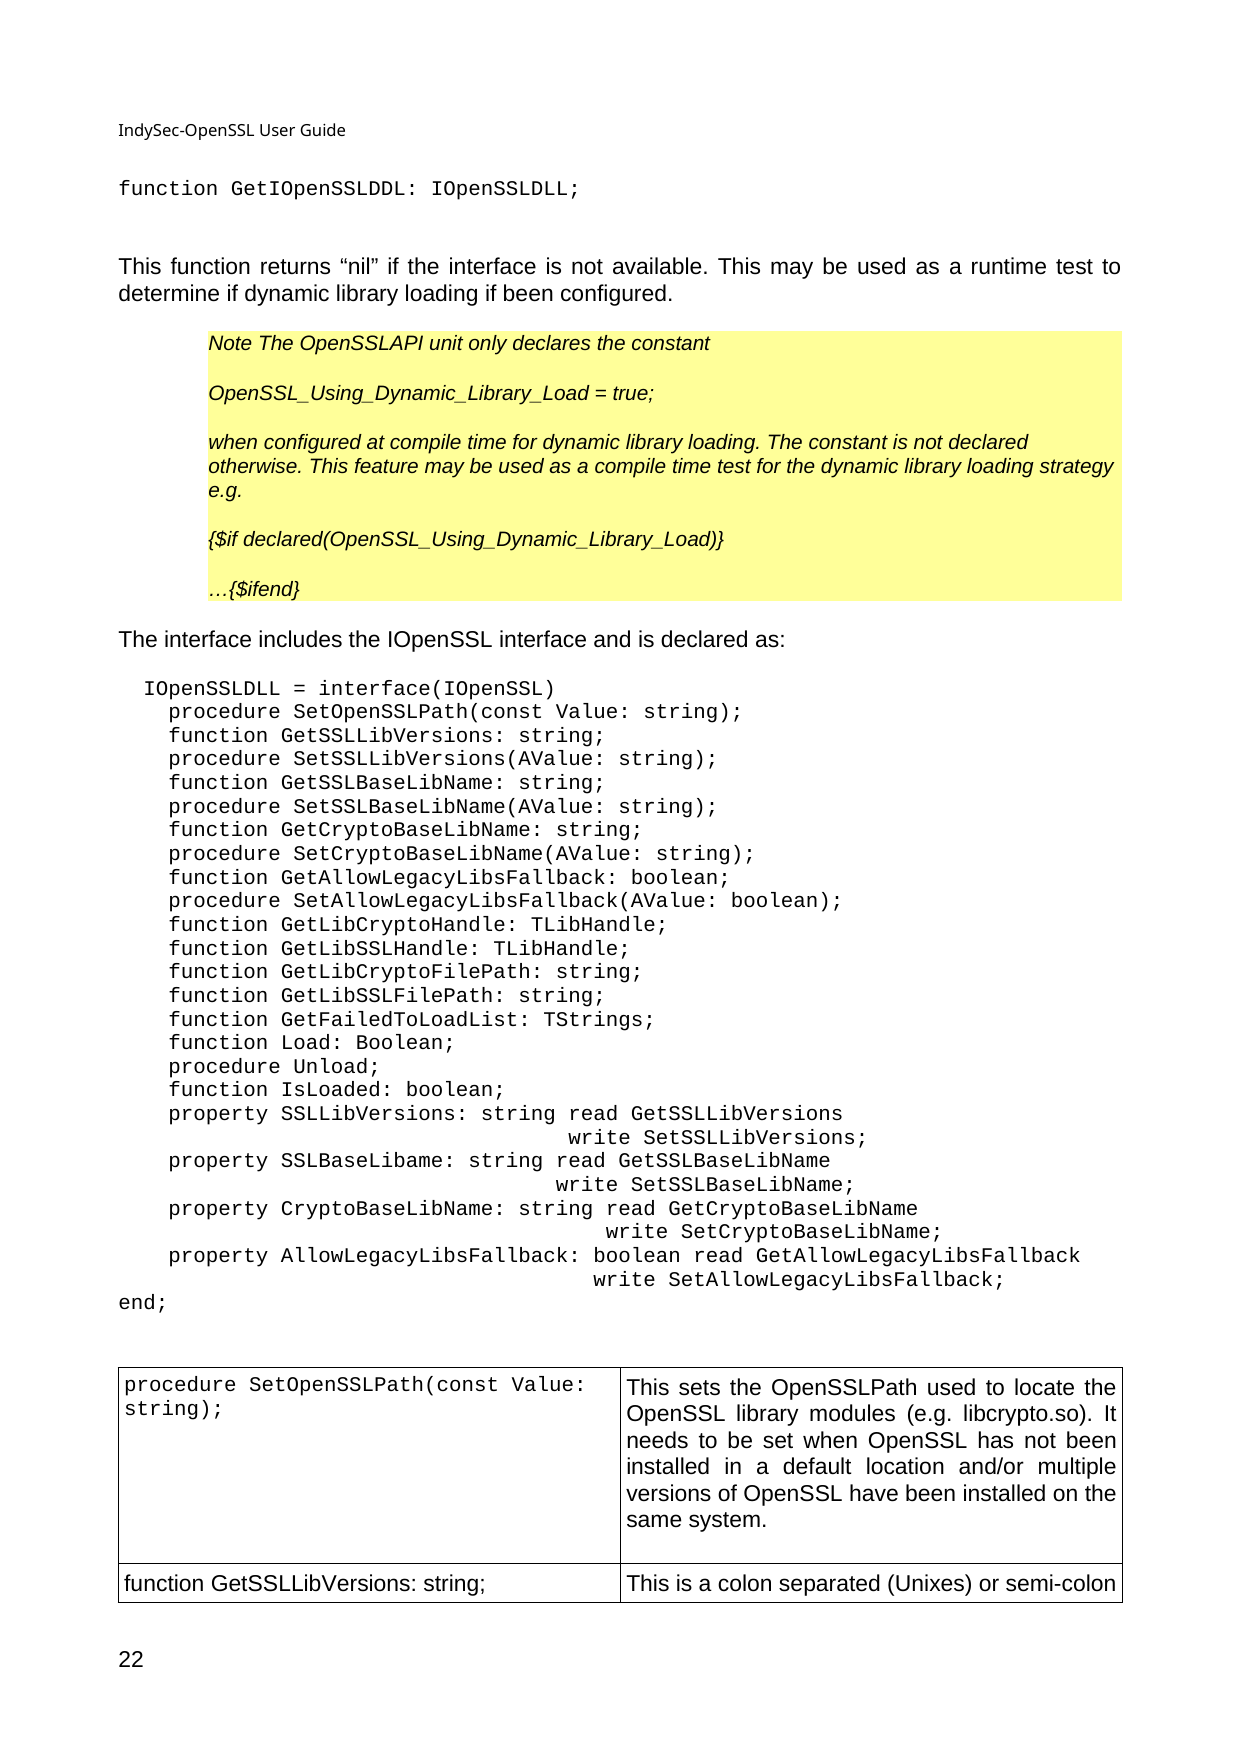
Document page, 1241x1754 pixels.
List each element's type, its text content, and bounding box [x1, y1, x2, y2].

text property AllowLegacyLibsFallback: boolean read GetAllowLegacyLibsFallback [118, 1245, 1122, 1269]
text function GetFailedToLoadList: TStrings; [118, 1008, 1122, 1032]
text function GetLibSSLFilePath: string; [118, 985, 1122, 1008]
text write SetCryptoBaseLibName; [118, 1221, 1122, 1245]
table_cell function GetSSLLibVersions: string; [119, 1564, 620, 1602]
text function GetLibCryptoHandle: TLibHandle; [118, 914, 1122, 938]
text when configured at compile time for dynamic library loading. The constant is not declared otherwise. This feature may be used as a compile time test for the dynamic library loading strategy e.g. [208, 430, 1122, 502]
text procedure SetSSLBaseLibName(AValue: string); [118, 796, 1122, 819]
text write SetAllowLegacyLibsFallback; [118, 1269, 1122, 1292]
text function GetIOpenSSLDDL: IOpenSSLDLL; [118, 178, 1122, 202]
text procedure SetOpenSSLPath(const Value: string); [118, 701, 1122, 725]
text property SSLBaseLibame: string read GetSSLBaseLibName [118, 1150, 1122, 1174]
text end; [118, 1292, 1122, 1316]
table_header This sets the OpenSSLPath used to locate the OpenSSL library modules (e.g. libcrypto.so). It needs to be set when OpenSSL has not been installed in a default location and/or multiple versions of OpenSSL have been installed on the same system. [621, 1368, 1122, 1563]
text procedure SetSSLLibVersions(AValue: string); [118, 748, 1122, 772]
text function GetSSLLibVersions: string; [118, 725, 1122, 748]
text function Load: Boolean; [118, 1032, 1122, 1056]
text function GetCryptoBaseLibName: string; [118, 819, 1122, 843]
text The interface includes the IOpenSSL interface and is declared as: [118, 626, 1122, 652]
text procedure SetCryptoBaseLibName(AValue: string); [118, 843, 1122, 867]
text function GetLibSSLHandle: TLibHandle; [118, 938, 1122, 961]
text property CryptoBaseLibName: string read GetCryptoBaseLibName [118, 1198, 1122, 1221]
text write SetSSLLibVersions; [118, 1127, 1122, 1150]
table_cell This is a colon separated (Unixes) or semi-colon [621, 1564, 1122, 1602]
text function GetLibCryptoFilePath: string; [118, 961, 1122, 985]
table_header procedure SetOpenSSLPath(const Value: string); [119, 1368, 620, 1563]
text OpenSSL_Using_Dynamic_Library_Load = true; [208, 380, 1122, 404]
text property SSLLibVersions: string read GetSSLLibVersions [118, 1103, 1122, 1127]
text This function returns “nil” if the interface is not available. This may be used as a runtime test to determine if dynamic library loading if been configured. [118, 253, 1122, 306]
text function GetAllowLegacyLibsFallback: boolean; [118, 867, 1122, 890]
text procedure Unload; [118, 1056, 1122, 1079]
text {$if declared(OpenSSL_Using_Dynamic_Library_Load)} [208, 527, 1122, 551]
text procedure SetAllowLegacyLibsFallback(AValue: boolean); [118, 890, 1122, 914]
text Note The OpenSSLAPI unit only declares the constant [208, 331, 1122, 355]
text IOpenSSLDLL = interface(IOpenSSL) [118, 677, 1122, 701]
text function GetSSLBaseLibName: string; [118, 772, 1122, 796]
text function IsLoaded: boolean; [118, 1079, 1122, 1103]
text write SetSSLBaseLibName; [118, 1174, 1122, 1198]
